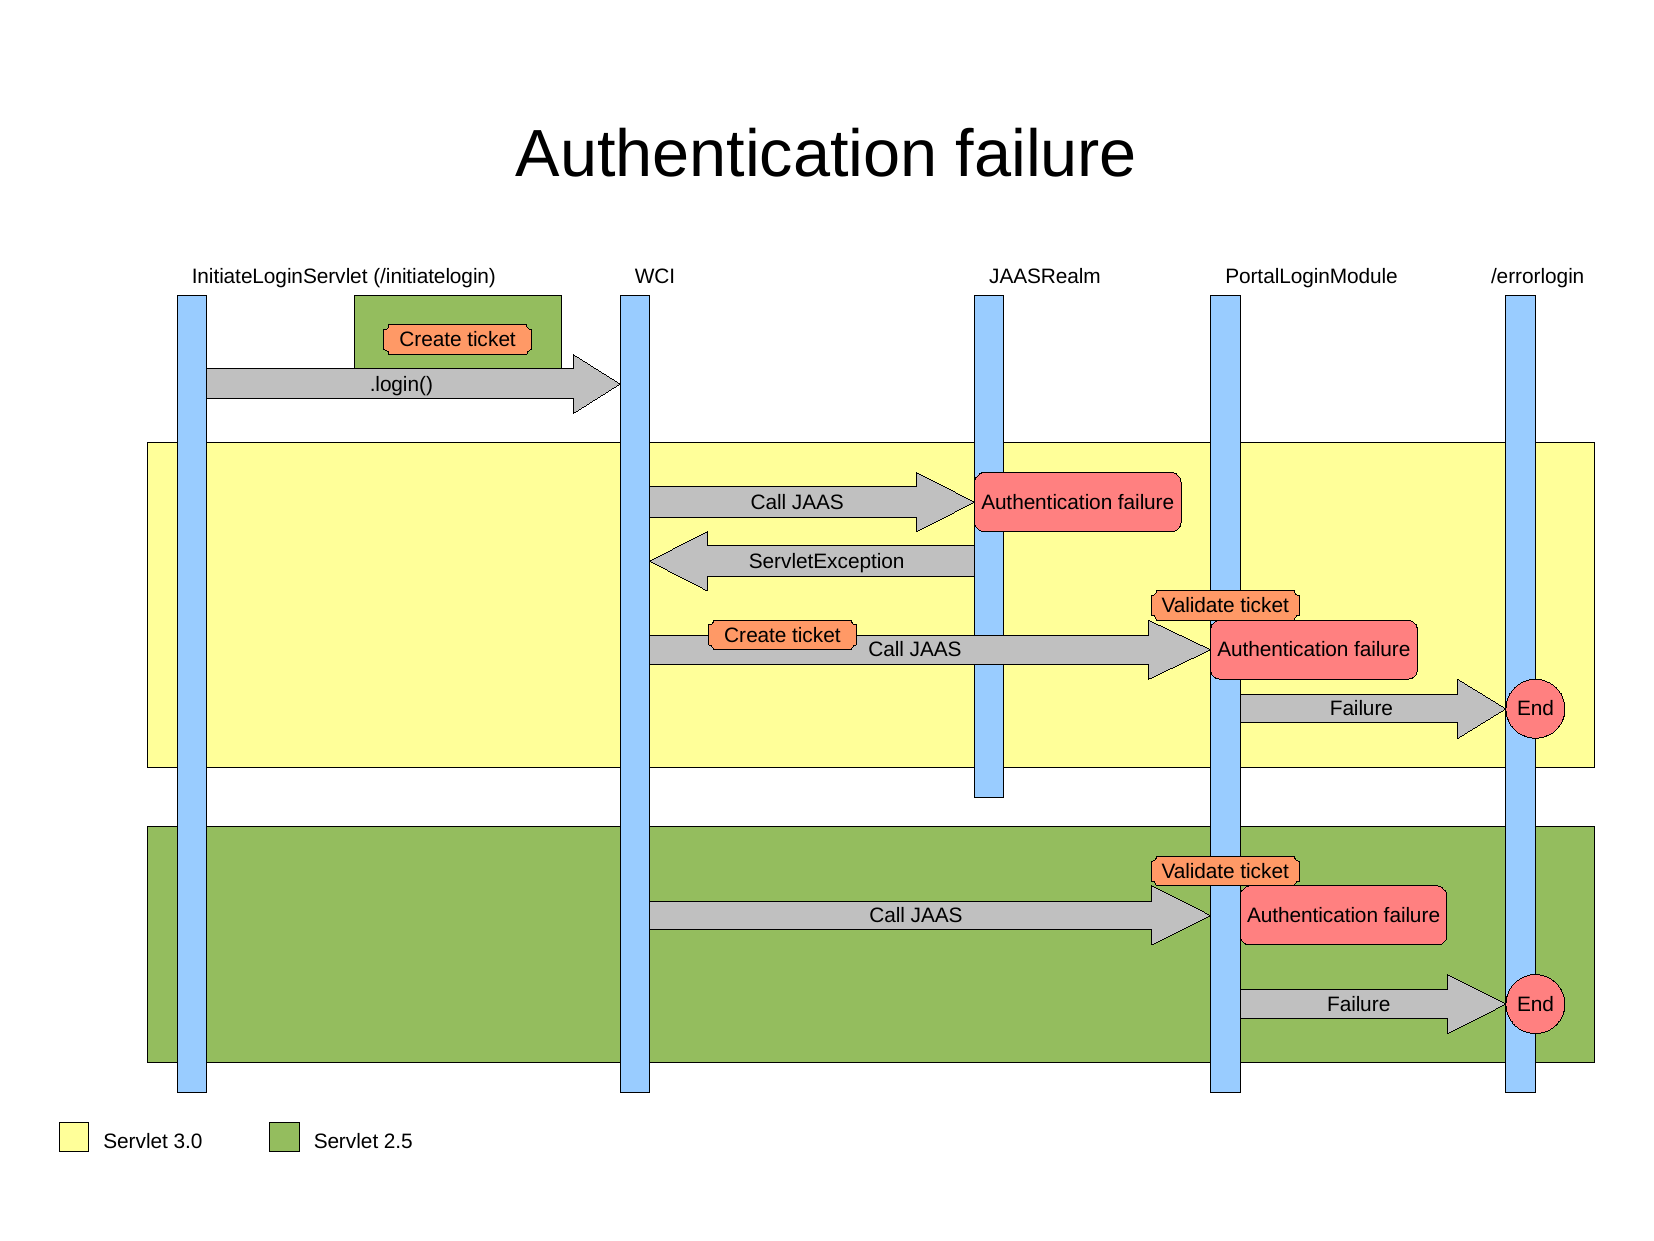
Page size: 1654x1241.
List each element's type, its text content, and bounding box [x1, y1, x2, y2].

text_box Failure [1240, 679, 1506, 739]
text_box InitiateLoginServlet (/initiatelogin) [177, 257, 562, 296]
title Authentication failure [82, 56, 1571, 250]
text_box End [1505, 974, 1565, 1034]
text_box Create ticket [383, 324, 532, 355]
text_box Servlet 2.5 [299, 1122, 429, 1161]
text_box JAASRealm [974, 257, 1210, 296]
text_box Authentication failure [1210, 620, 1418, 680]
text_box [59, 1122, 88, 1152]
text_box Servlet 3.0 [88, 1122, 218, 1161]
text_box Create ticket [708, 620, 857, 650]
text_box Call JAAS [649, 620, 1210, 680]
text_box Call JAAS [649, 472, 975, 532]
text_box End [1505, 679, 1565, 739]
text_box Authentication failure [974, 472, 1182, 532]
text_box [354, 296, 562, 368]
text_box [269, 1122, 299, 1152]
text_box PortalLoginModule [1210, 257, 1447, 296]
text_box ServletException [649, 531, 975, 591]
text_box Validate ticket [1151, 856, 1300, 886]
text_box Call JAAS [649, 885, 1211, 945]
text_box /errorlogin [1476, 257, 1625, 296]
text_box WCI [620, 257, 857, 296]
text_box Failure [1240, 974, 1506, 1034]
text_box Validate ticket [1151, 590, 1300, 621]
text_box .login() [206, 354, 621, 414]
text_box Authentication failure [1240, 885, 1447, 945]
text_box [147, 296, 1595, 1093]
